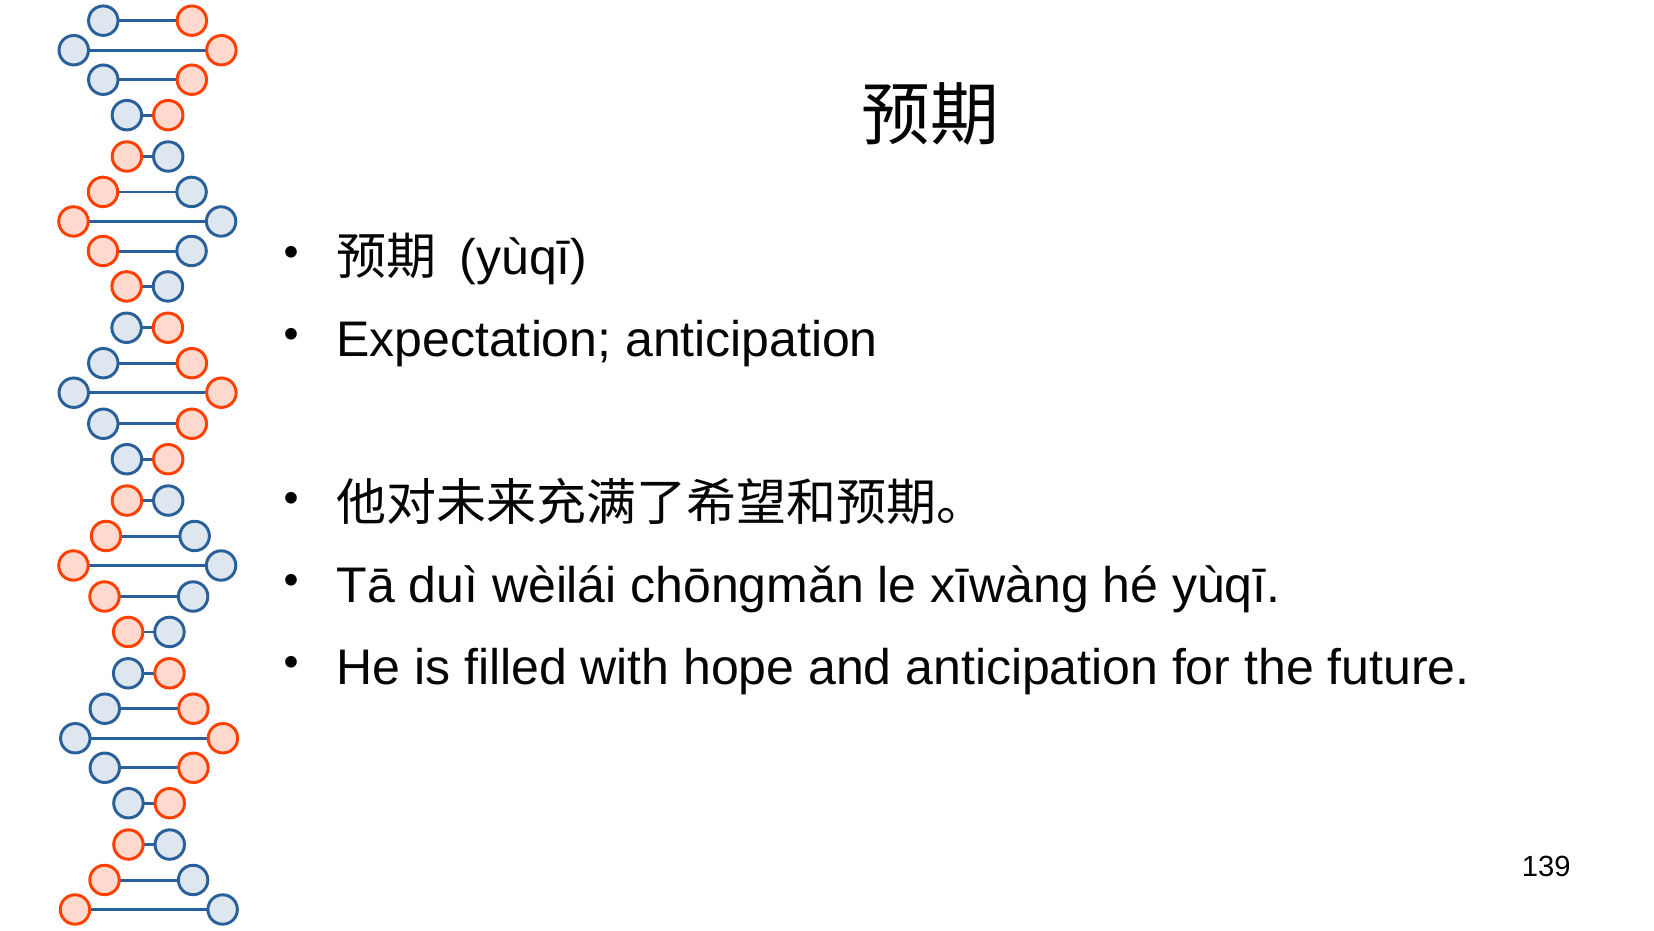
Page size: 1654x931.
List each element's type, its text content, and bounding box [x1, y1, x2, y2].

title 预期 [265, 35, 1595, 189]
list 预期 (yùqī) Expectation; anticipation 他对未来充满了希望和预期。 Tā duì wèilái chōngmǎn le xīwàng hé yùqī. He is filled with hope and anticipation for the future. [265, 224, 1595, 764]
